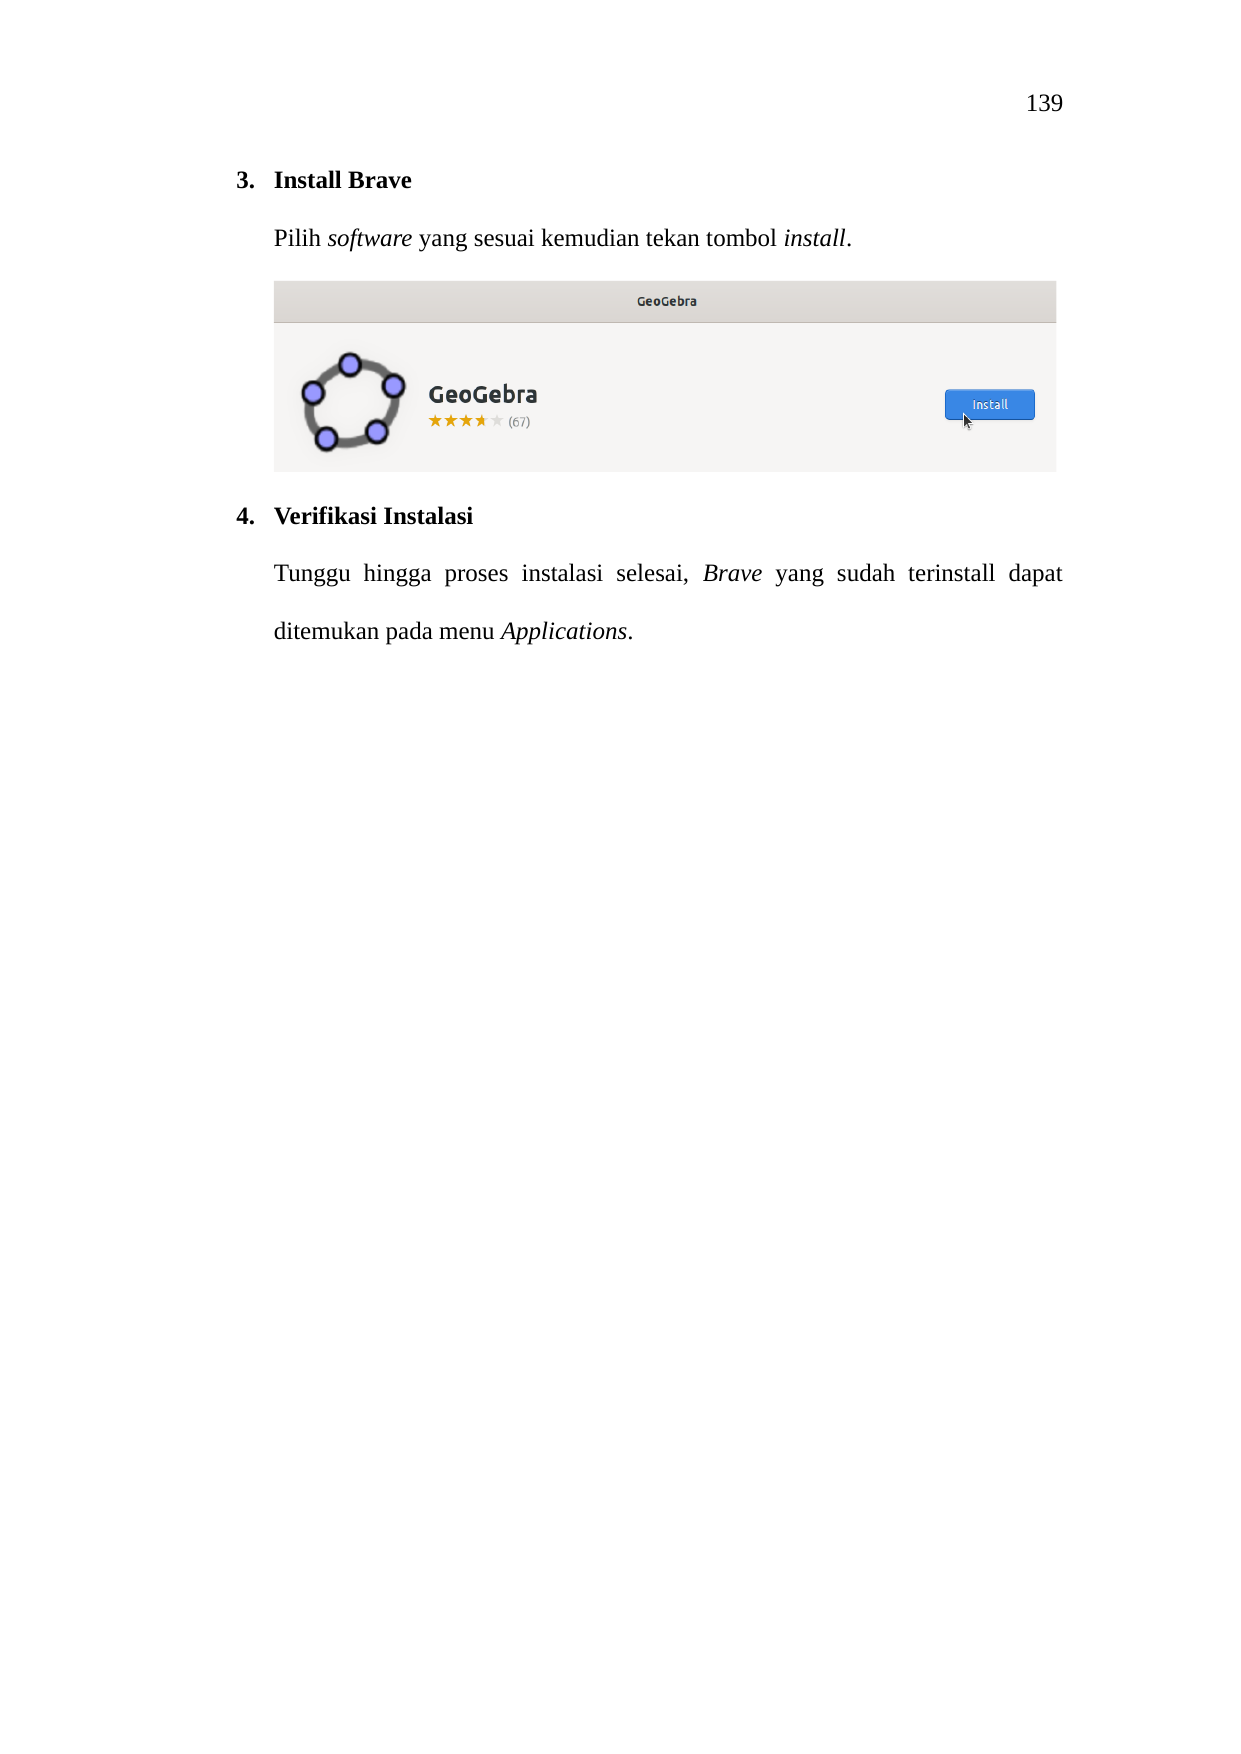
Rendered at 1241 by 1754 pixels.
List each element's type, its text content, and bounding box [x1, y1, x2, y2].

list Tunggu hingga proses instalasi selesai, Brave yang sudah terinstall dapat ditemukan pada menu Applications. [236, 558, 1063, 644]
list Install Brave [236, 165, 1063, 194]
picture [273, 280, 1057, 472]
list Verifikasi Instalasi [236, 501, 1063, 529]
list Pilih software yang sesuai kemudian tekan tombol install. [236, 223, 1063, 252]
